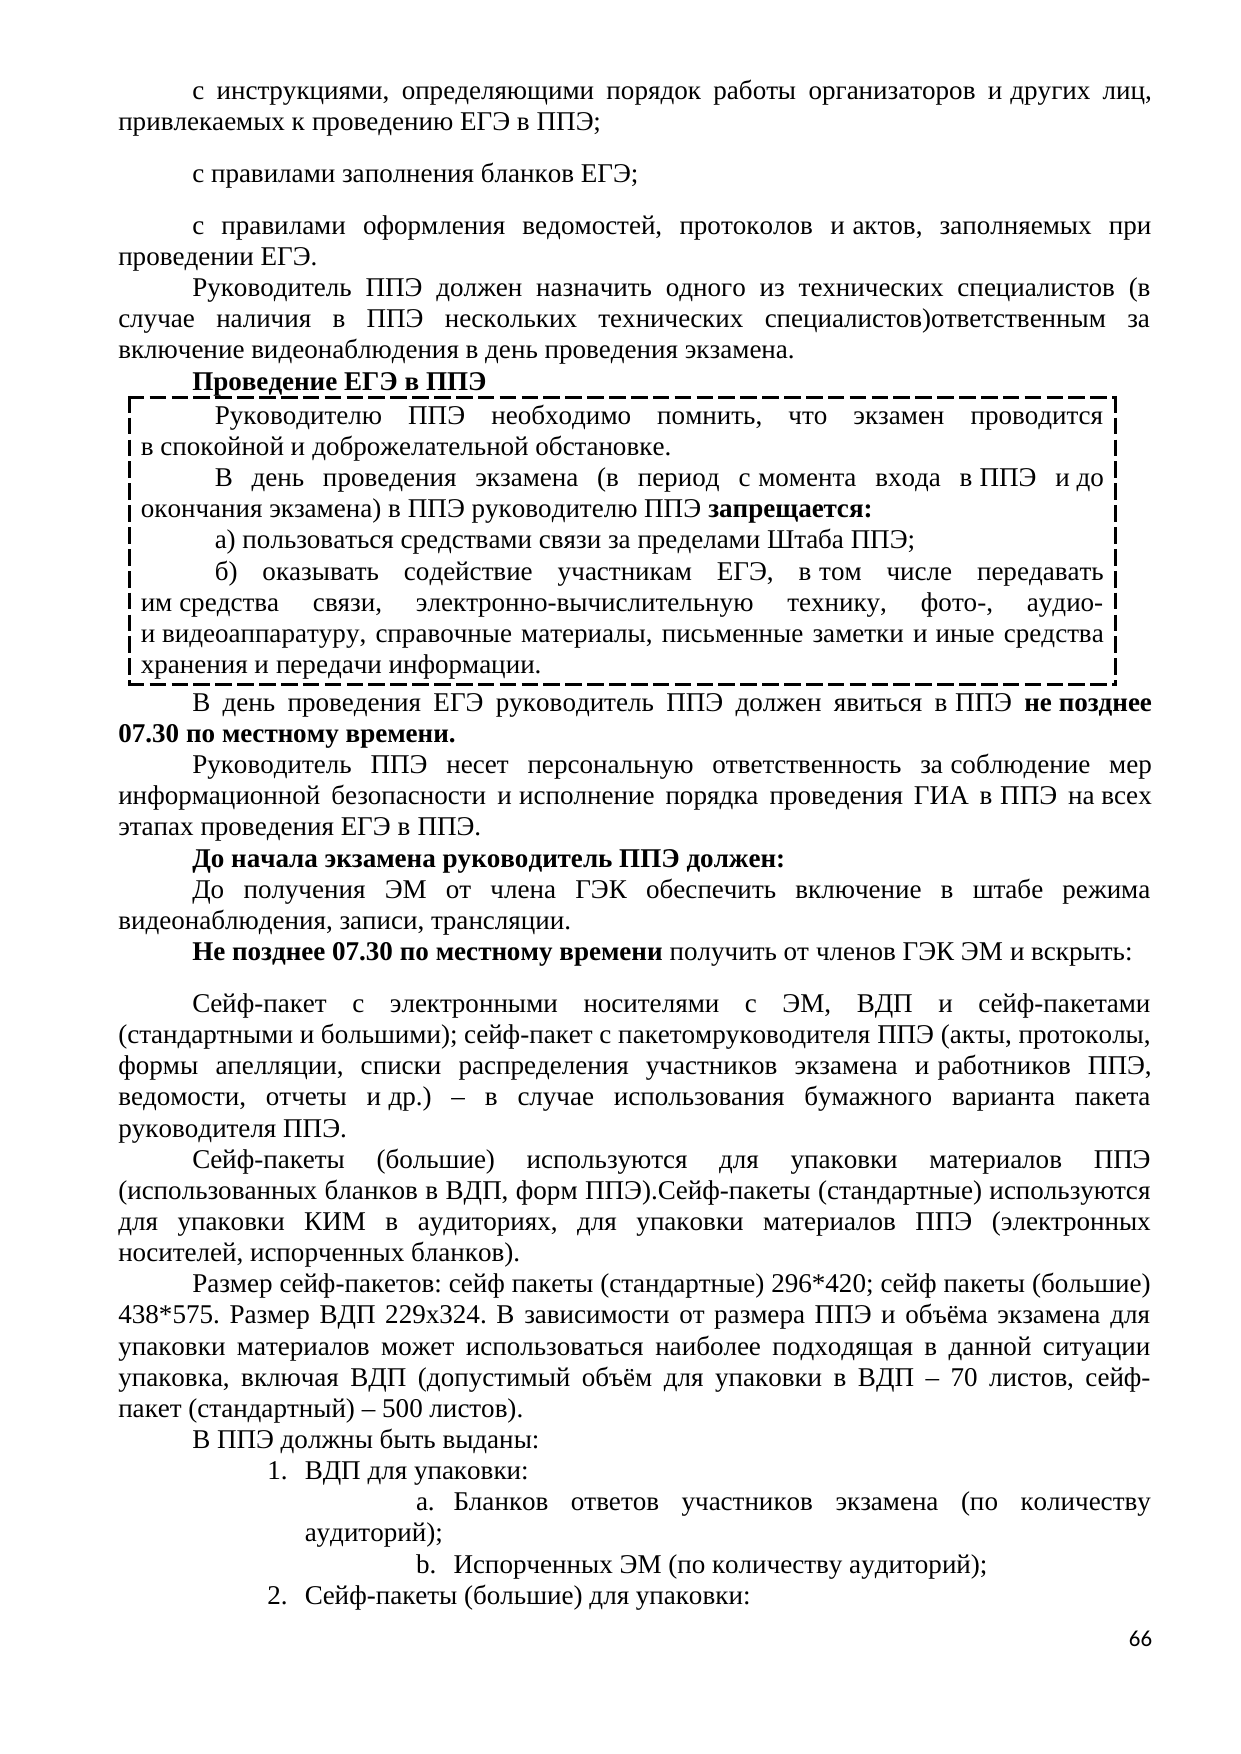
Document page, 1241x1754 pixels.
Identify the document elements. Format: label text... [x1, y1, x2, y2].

table_header Руководителю ППЭ необходимо помнить, что экзамен проводится в спокойной и доброжелательной обстановке. В день проведения экзамена (в период с момента входа в ППЭ и до окончания экзамена) в ППЭ руководителю ППЭ запрещается: а) пользоваться средствами связи за пределами Штаба ППЭ; б) оказывать содействие участникам ЕГЭ, в том числе передавать им средства связи, электронно-вычислительную технику, фото-, аудио- и видеоаппаратуру, справочные материалы, письменные заметки и иные средства хранения и передачи информации. [129, 396, 1115, 683]
text Руководитель ППЭ несет персональную ответственность за соблюдение мер информационной безопасности и исполнение порядка проведения ГИА в ППЭ на всех этапах проведения ЕГЭ в ППЭ. [118, 748, 1152, 842]
text До начала экзамена руководитель ППЭ должен: [118, 842, 1152, 873]
text В день проведения ЕГЭ руководитель ППЭ должен явиться в ППЭ не позднее 07.30 по местному времени. [118, 686, 1152, 748]
text с правилами оформления ведомостей, протоколов и актов, заполняемых при проведении ЕГЭ. [118, 209, 1152, 271]
list ВДП для упаковки: [267, 1454, 1152, 1485]
text с правилами заполнения бланков ЕГЭ; [118, 157, 1152, 188]
text В ППЭ должны быть выданы: [118, 1423, 1152, 1454]
text с инструкциями, определяющими порядок работы организаторов и других лиц, привлекаемых к проведению ЕГЭ в ППЭ; [118, 74, 1152, 136]
text Не позднее 07.30 по местному времени получить от членов ГЭК ЭМ и вскрыть: [118, 935, 1152, 966]
list Сейф-пакеты (большие) для упаковки: [267, 1579, 1152, 1610]
text До получения ЭМ от члена ГЭК обеспечить включение в штабе режима видеонаблюдения, записи, трансляции. [118, 873, 1152, 935]
text Сейф-пакет с электронными носителями с ЭМ, ВДП и сейф-пакетами (стандартными и большими); сейф-пакет с пакетомруководителя ППЭ (акты, протоколы, формы апелляции, списки распределения участников экзамена и работников ППЭ, ведомости, отчеты и др.) – в случае использования бумажного варианта пакета руководителя ППЭ. [118, 987, 1152, 1143]
list Испорченных ЭМ (по количеству аудиторий); [267, 1548, 1152, 1579]
text Руководитель ППЭ должен назначить одного из технических специалистов (в случае наличия в ППЭ нескольких технических специалистов)ответственным за включение видеонаблюдения в день проведения экзамена. [118, 271, 1152, 365]
text Размер сейф-пакетов: сейф пакеты (стандартные) 296*420; сейф пакеты (большие) 438*575. Размер ВДП 229х324. В зависимости от размера ППЭ и объёма экзамена для упаковки материалов может использоваться наиболее подходящая в данной ситуации упаковка, включая ВДП (допустимый объём для упаковки в ВДП – 70 листов, сейф-пакет (стандартный) – 500 листов). [118, 1267, 1152, 1423]
list Бланков ответов участников экзамена (по количеству аудиторий); [267, 1485, 1152, 1548]
text Сейф-пакеты (большие) используются для упаковки материалов ППЭ (использованных бланков в ВДП, форм ППЭ).Сейф-пакеты (стандартные) используются для упаковки КИМ в аудиториях, для упаковки материалов ППЭ (электронных носителей, испорченных бланков). [118, 1143, 1152, 1267]
text Проведение ЕГЭ в ППЭ [118, 365, 1152, 396]
